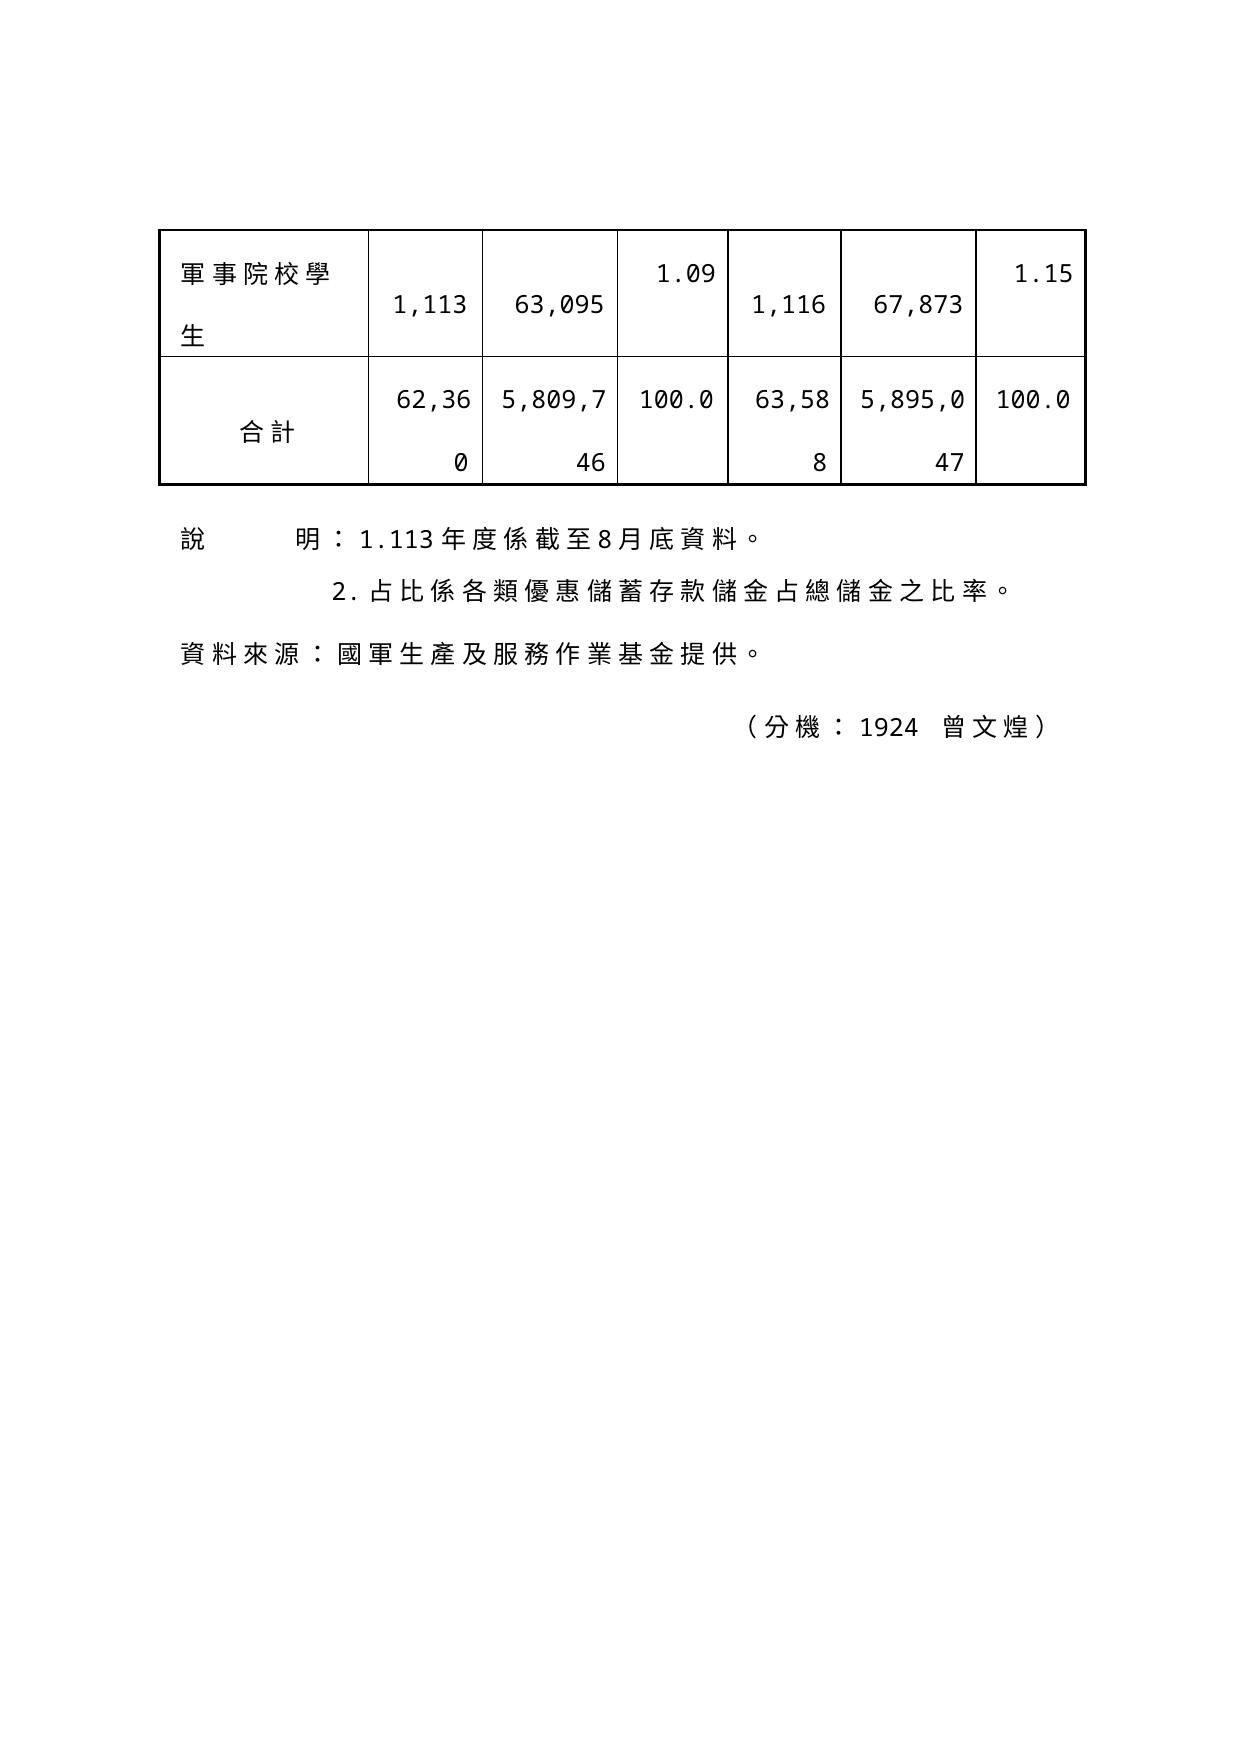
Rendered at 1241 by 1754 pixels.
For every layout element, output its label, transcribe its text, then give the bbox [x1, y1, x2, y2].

table_cell 100.0 [618, 357, 727, 482]
text （分機：1924 曾文煌） [177, 673, 1063, 736]
text 說 明：1.113年度係截至8月底資料。 [148, 486, 1063, 548]
table_cell 1,113 [369, 231, 482, 356]
text 2.占比係各類優惠儲蓄存款儲金占總儲金之比率。 [148, 548, 1063, 611]
text 資料來源：國軍生產及服務作業基金提供。 [148, 611, 1063, 673]
table_cell 1.15 [977, 231, 1084, 356]
table_cell 63,588 [729, 357, 840, 482]
table_cell 62,360 [369, 357, 482, 482]
table_cell 63,095 [483, 231, 617, 356]
table_cell 1.09 [618, 231, 727, 356]
table_cell 5,809,746 [483, 357, 617, 482]
table_cell 1,116 [729, 231, 840, 356]
table_cell 5,895,047 [842, 357, 975, 482]
table_cell 67,873 [842, 231, 975, 356]
table_cell 100.0 [977, 357, 1084, 482]
table_cell 軍事院校學生 [161, 231, 368, 356]
table_cell 合計 [161, 357, 368, 482]
